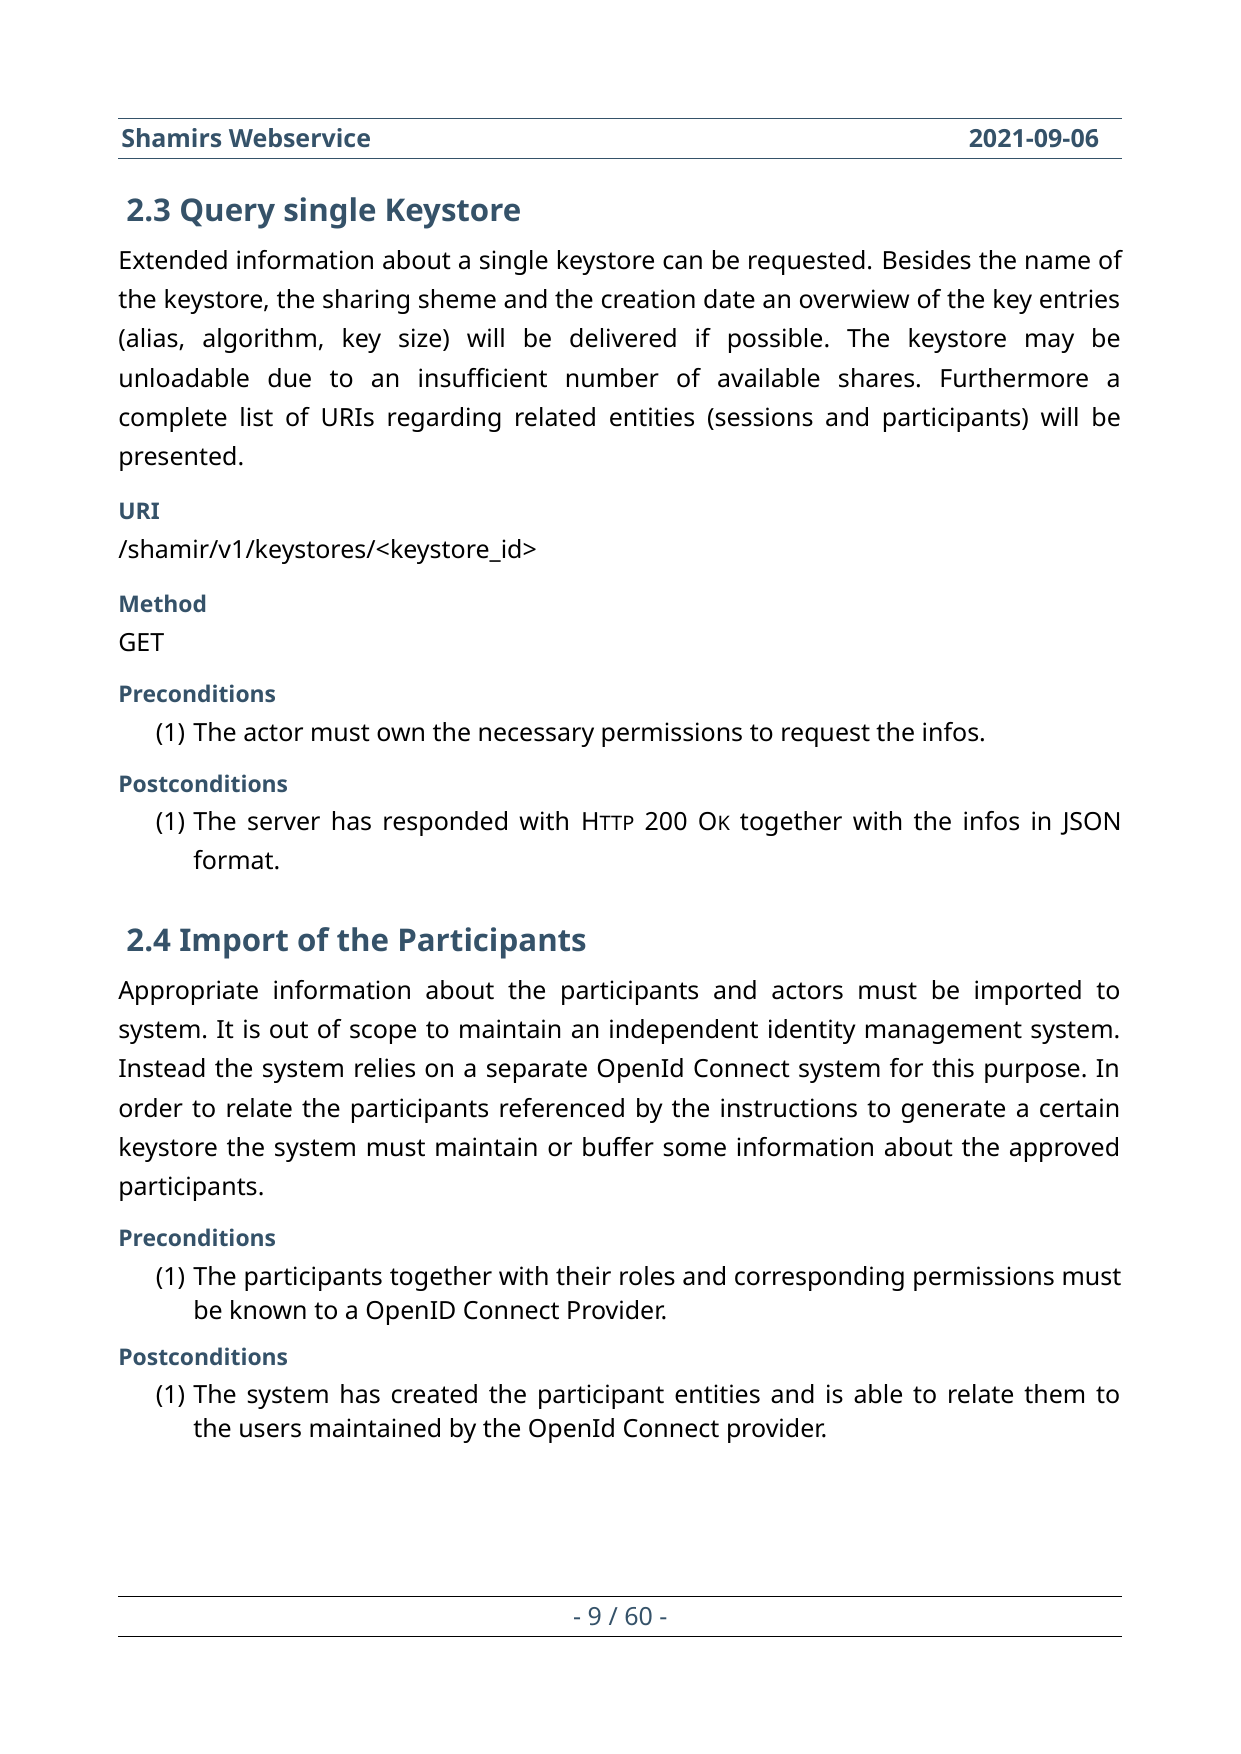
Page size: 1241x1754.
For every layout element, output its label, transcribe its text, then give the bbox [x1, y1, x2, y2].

text URI [118, 492, 1122, 526]
list The participants together with their roles and corresponding permissions must be known to a OpenID Connect Provider. [156, 1258, 1122, 1326]
text GET [118, 624, 1122, 658]
text Extended information about a single keystore can be requested. Besides the name of the keystore, the sharing sheme and the creation date an overwiew of the key entries (alias, algorithm, key size) will be delivered if possible. The keystore may be unloadable due to an insufficient number of available shares. Furthermore a complete list of URIs regarding related entities (sessions and participants) will be presented. [118, 243, 1122, 473]
subtitle Query single Keystore [118, 188, 1122, 230]
text Postconditions [118, 768, 1122, 799]
text /shamir/v1/keystores/<keystore_id> [118, 532, 1122, 566]
text Postconditions [118, 1341, 1122, 1372]
list The system has created the participant entities and is able to relate them to the users maintained by the OpenId Connect provider. [156, 1377, 1122, 1445]
text Method [118, 585, 1122, 619]
list The server has responded with Http 200 Ok together with the infos in JSON format. [156, 804, 1122, 877]
list The actor must own the necessary permissions to request the infos. [156, 714, 1122, 748]
subtitle Import of the Participants [118, 918, 1122, 960]
text Preconditions [118, 678, 1122, 709]
text Preconditions [118, 1222, 1122, 1253]
text Appropriate information about the participants and actors must be imported to system. It is out of scope to maintain an independent identity management system. Instead the system relies on a separate OpenId Connect system for this purpose. In order to relate the participants referenced by the instructions to generate a certain keystore the system must maintain or buffer some information about the approved participants. [118, 973, 1122, 1203]
